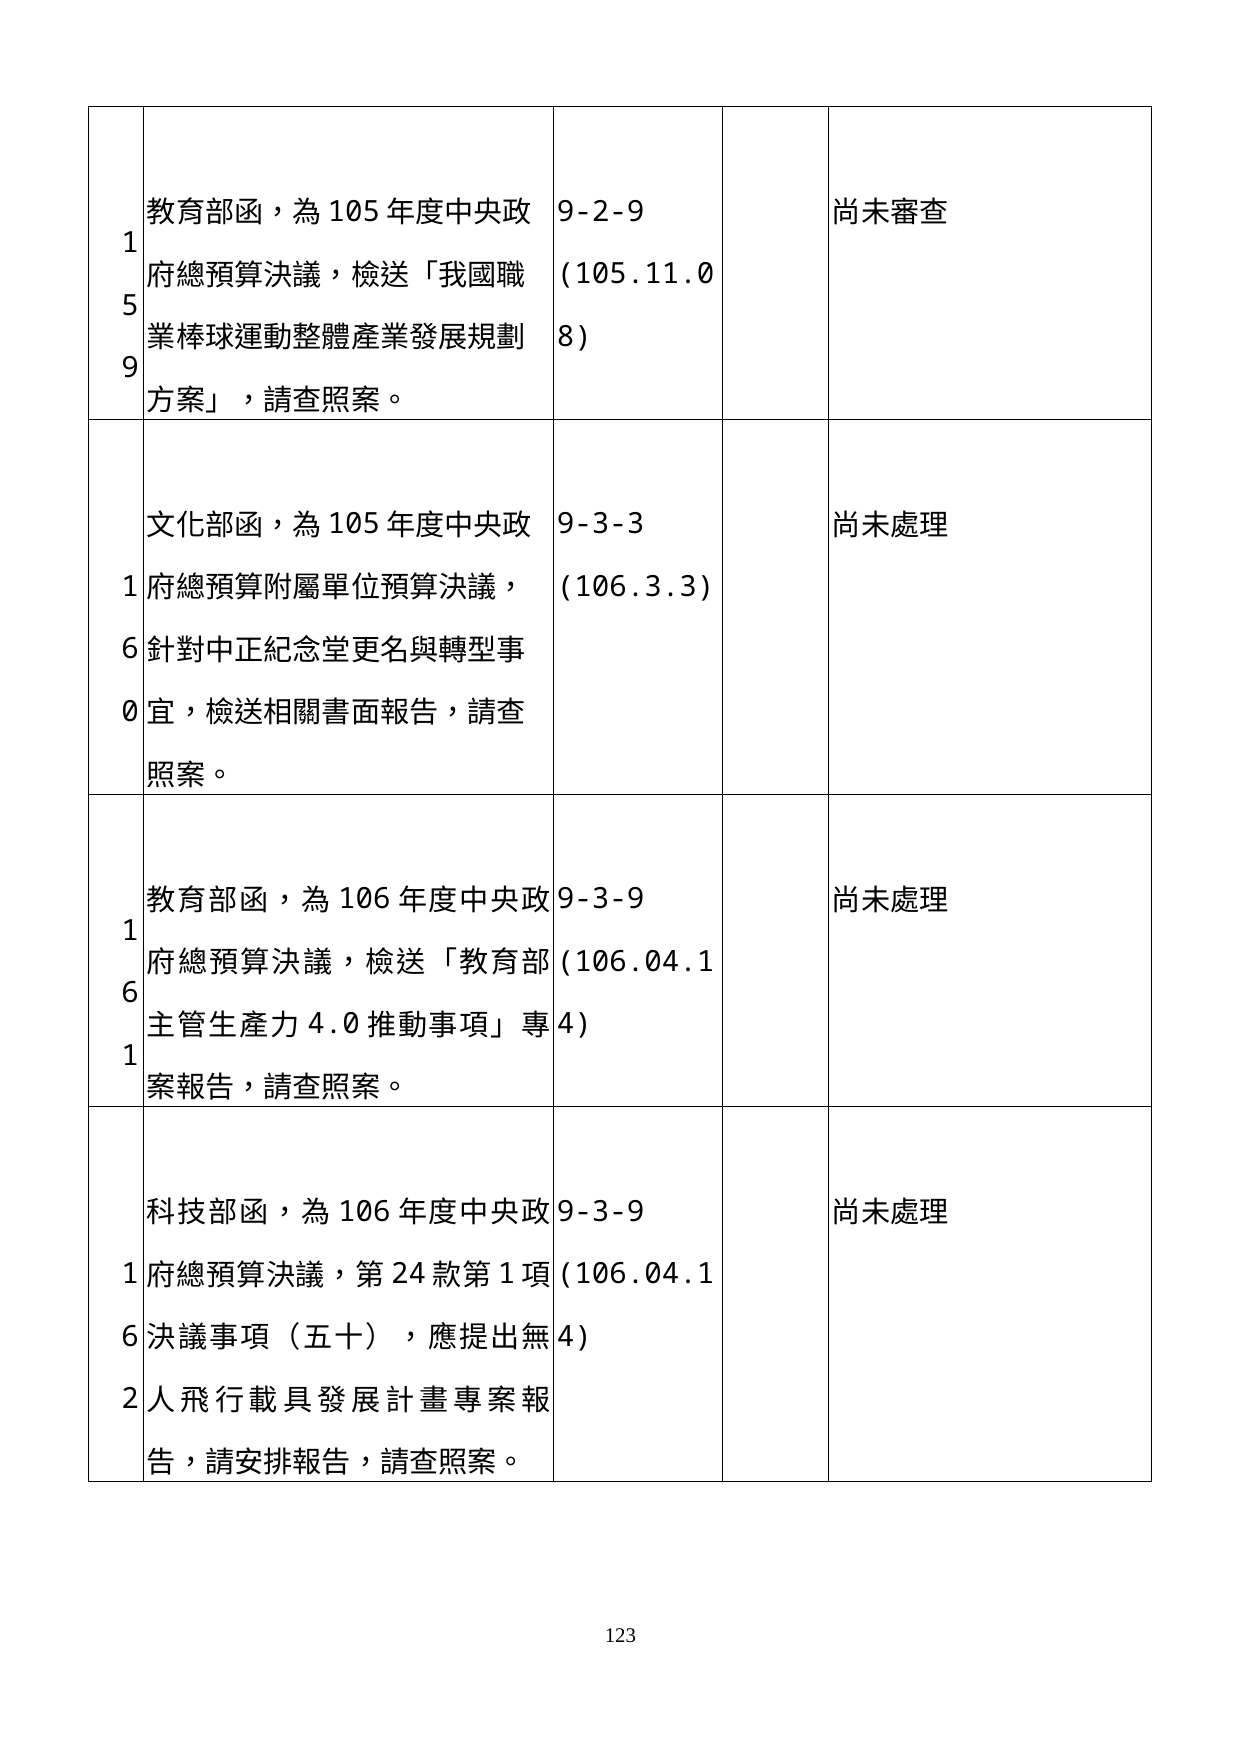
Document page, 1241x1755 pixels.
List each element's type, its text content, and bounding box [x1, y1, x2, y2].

table_cell [723, 795, 828, 1106]
table_cell 尚未處理 [829, 420, 1151, 793]
table_cell 文化部函，為105年度中央政府總預算附屬單位預算決議，針對中正紀念堂更名與轉型事宜，檢送相關書面報告，請查照案。 [144, 420, 553, 793]
table_cell [723, 1107, 828, 1481]
table_cell [723, 420, 828, 793]
table_cell [723, 107, 828, 418]
table_cell [89, 1107, 143, 1481]
table_cell 科技部函，為106年度中央政府總預算決議，第24款第1項決議事項（五十），應提出無人飛行載具發展計畫專案報告，請安排報告，請查照案。 [144, 1107, 553, 1481]
table_cell [89, 107, 143, 418]
table_cell [89, 795, 143, 1106]
table_cell 9-3-9 (106.04.14) [554, 795, 722, 1106]
table_cell 尚未處理 [829, 795, 1151, 1106]
table_cell 9-3-3 (106.3.3) [554, 420, 722, 793]
table_cell 教育部函，為106年度中央政府總預算決議，檢送「教育部主管生產力4.0推動事項」專案報告，請查照案。 [144, 795, 553, 1106]
table_cell 9-3-9 (106.04.14) [554, 1107, 722, 1481]
table_cell 尚未審查 [829, 107, 1151, 418]
table_cell 教育部函，為105年度中央政府總預算決議，檢送「我國職業棒球運動整體產業發展規劃方案」，請查照案。 [144, 107, 553, 418]
table_cell [89, 420, 143, 793]
table_cell 9-2-9 (105.11.08) [554, 107, 722, 418]
table_cell 尚未處理 [829, 1107, 1151, 1481]
